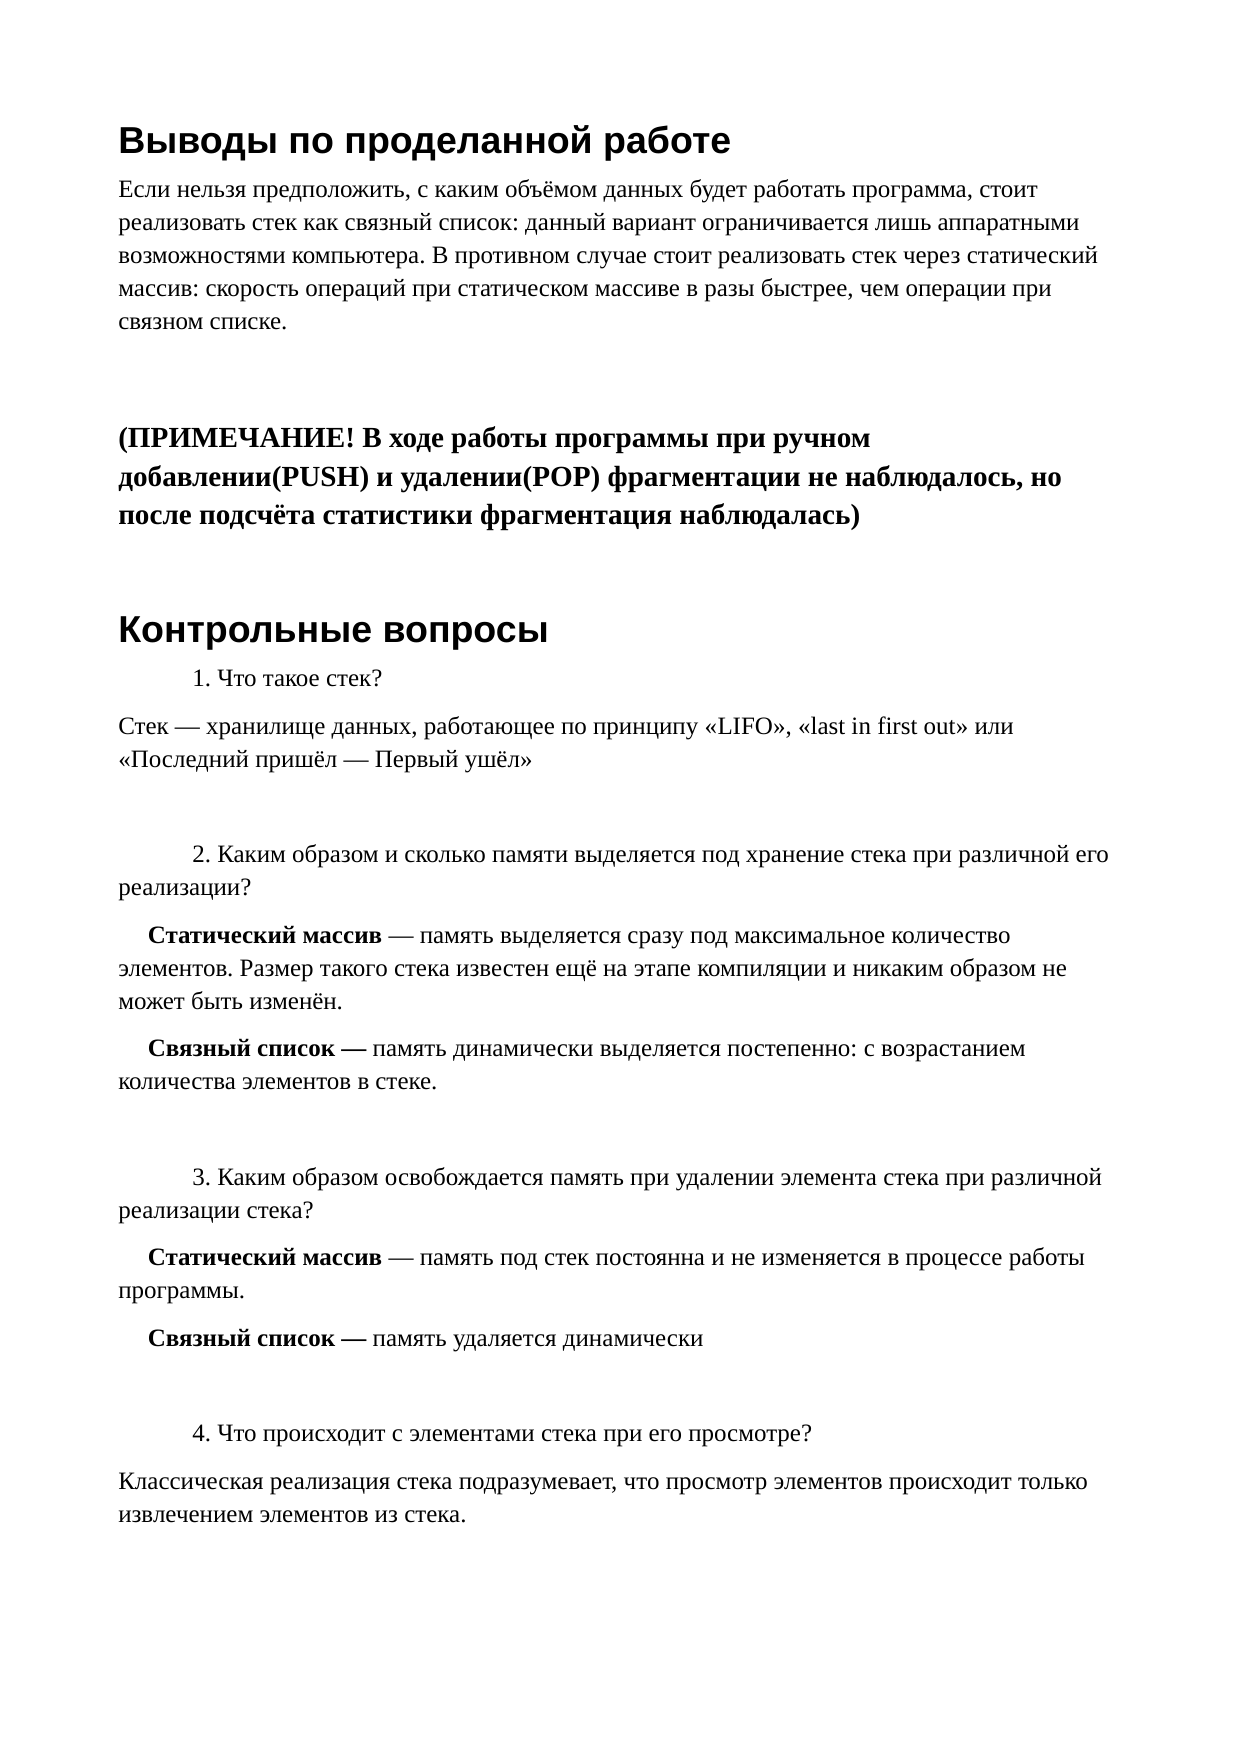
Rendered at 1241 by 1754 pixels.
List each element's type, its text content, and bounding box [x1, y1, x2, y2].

text 3. Каким образом освобождается память при удалении элемента стека при различной реализации стека? [118, 1162, 1122, 1223]
text Статический массив — память выделяется сразу под максимальное количество элементов. Размер такого стека известен ещё на этапе компиляции и никаким образом не может быть изменён. [118, 920, 1122, 1014]
text 2. Каким образом и сколько памяти выделяется под хранение стека при различной его реализации? [118, 839, 1122, 901]
text 4. Что происходит с элементами стека при его просмотре? [118, 1418, 1122, 1447]
text Стек — хранилище данных, работающее по принципу «LIFO», «last in first out» или «Последний пришёл — Первый ушёл» [118, 711, 1122, 773]
text Если нельзя предположить, с каким объёмом данных будет работать программа, стоит реализовать стек как связный список: данный вариант ограничивается лишь аппаратными возможностями компьютера. В противном случае стоит реализовать стек через статический массив: скорость операций при статическом массиве в разы быстрее, чем операции при связном списке. [118, 174, 1122, 334]
text 1. Что такое стек? [118, 663, 1122, 692]
subtitle Контрольные вопросы [118, 608, 1122, 651]
text Статический массив — память под стек постоянна и не изменяется в процессе работы программы. [118, 1242, 1122, 1304]
subtitle Выводы по проделанной работе [118, 118, 1122, 161]
text Связный список — память динамически выделяется постепенно: с возрастанием количества элементов в стеке. [118, 1033, 1122, 1095]
text Связный список — память удаляется динамически [118, 1323, 1122, 1352]
text Классическая реализация стека подразумевает, что просмотр элементов происходит только извлечением элементов из стека. [118, 1466, 1122, 1527]
text (ПРИМЕЧАНИЕ! В ходе работы программы при ручном добавлении(PUSH) и удалении(POP) фрагментации не наблюдалось, но после подсчёта статистики фрагментация наблюдалась) [118, 353, 1122, 564]
